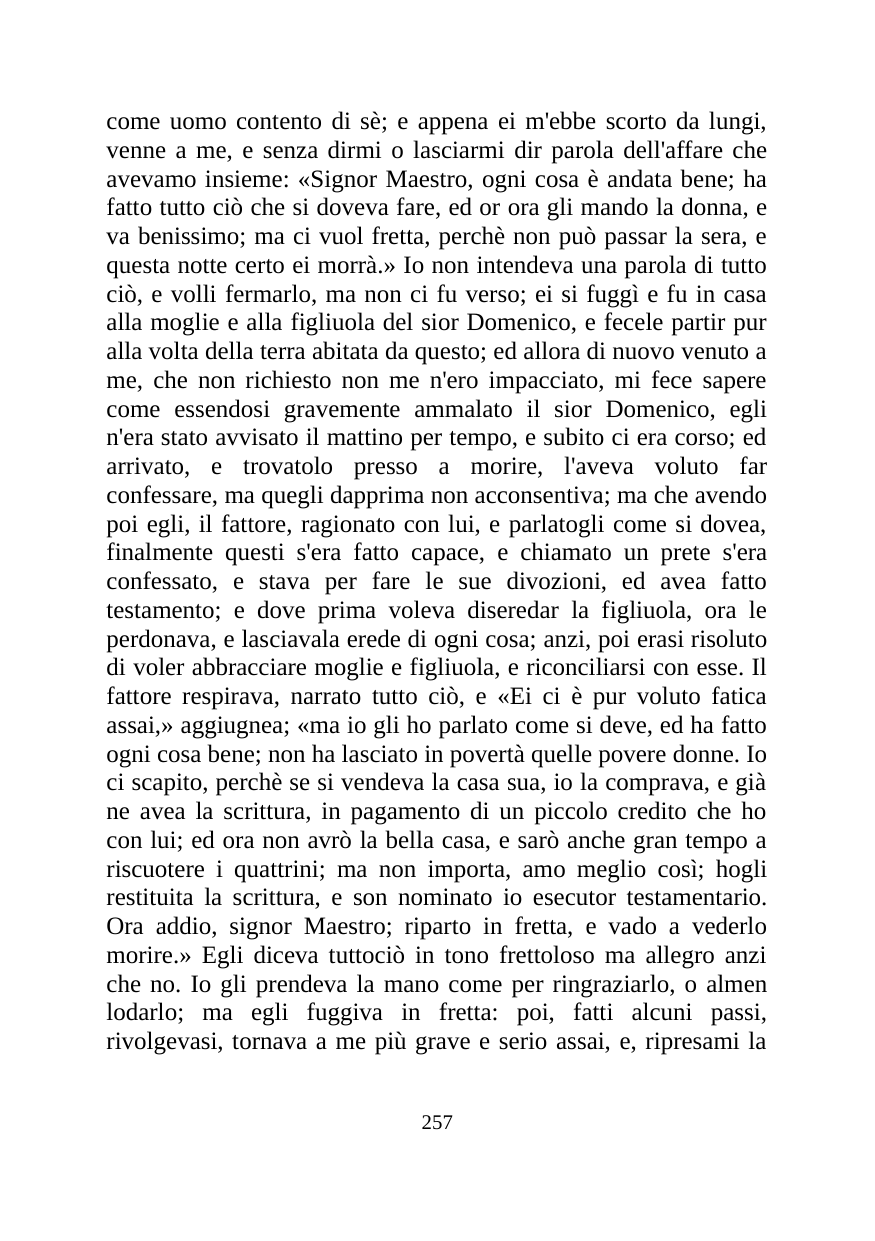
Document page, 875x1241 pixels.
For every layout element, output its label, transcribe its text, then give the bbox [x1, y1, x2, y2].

text come uomo contento di sè; e appena ei m'ebbe scorto da lungi, venne a me, e senza dirmi o lasciarmi dir parola dell'affare che avevamo insieme: «Signor Maestro, ogni cosa è andata bene; ha fatto tutto ciò che si doveva fare, ed or ora gli mando la donna, e va benissimo; ma ci vuol fretta, perchè non può passar la sera, e questa notte certo ei morrà.» Io non intendeva una parola di tutto ciò, e volli fermarlo, ma non ci fu verso; ei si fuggì e fu in casa alla moglie e alla figliuola del sior Domenico, e fecele partir pur alla volta della terra abitata da questo; ed allora di nuovo venuto a me, che non richiesto non me n'ero impacciato, mi fece sapere come essendosi gravemente ammalato il sior Domenico, egli n'era stato avvisato il mattino per tempo, e subito ci era corso; ed arrivato, e trovatolo presso a morire, l'aveva voluto far confessare, ma quegli dapprima non acconsentiva; ma che avendo poi egli, il fattore, ragionato con lui, e parlatogli come si dovea, finalmente questi s'era fatto capace, e chiamato un prete s'era confessato, e stava per fare le sue divozioni, ed avea fatto testamento; e dove prima voleva diseredar la figliuola, ora le perdonava, e lasciavala erede di ogni cosa; anzi, poi erasi risoluto di voler abbracciare moglie e figliuola, e riconciliarsi con esse. Il fattore respirava, narrato tutto ciò, e «Ei ci è pur voluto fatica assai,» aggiugnea; «ma io gli ho parlato come si deve, ed ha fatto ogni cosa bene; non ha lasciato in povertà quelle povere donne. Io ci scapito, perchè se si vendeva la casa sua, io la comprava, e già ne avea la scrittura, in pagamento di un piccolo credito che ho con lui; ed ora non avrò la bella casa, e sarò anche gran tempo a riscuotere i quattrini; ma non importa, amo meglio così; hogli restituita la scrittura, e son nominato io esecutor testamentario. Ora addio, signor Maestro; riparto in fretta, e vado a vederlo morire.» Egli diceva tuttociò in tono frettoloso ma allegro anzi che no. Io gli prendeva la mano come per ringraziarlo, o almen lodarlo; ma egli fuggiva in fretta: poi, fatti alcuni passi, rivolgevasi, tornava a me più grave e serio assai, e, ripresami la [106, 106, 768, 1055]
